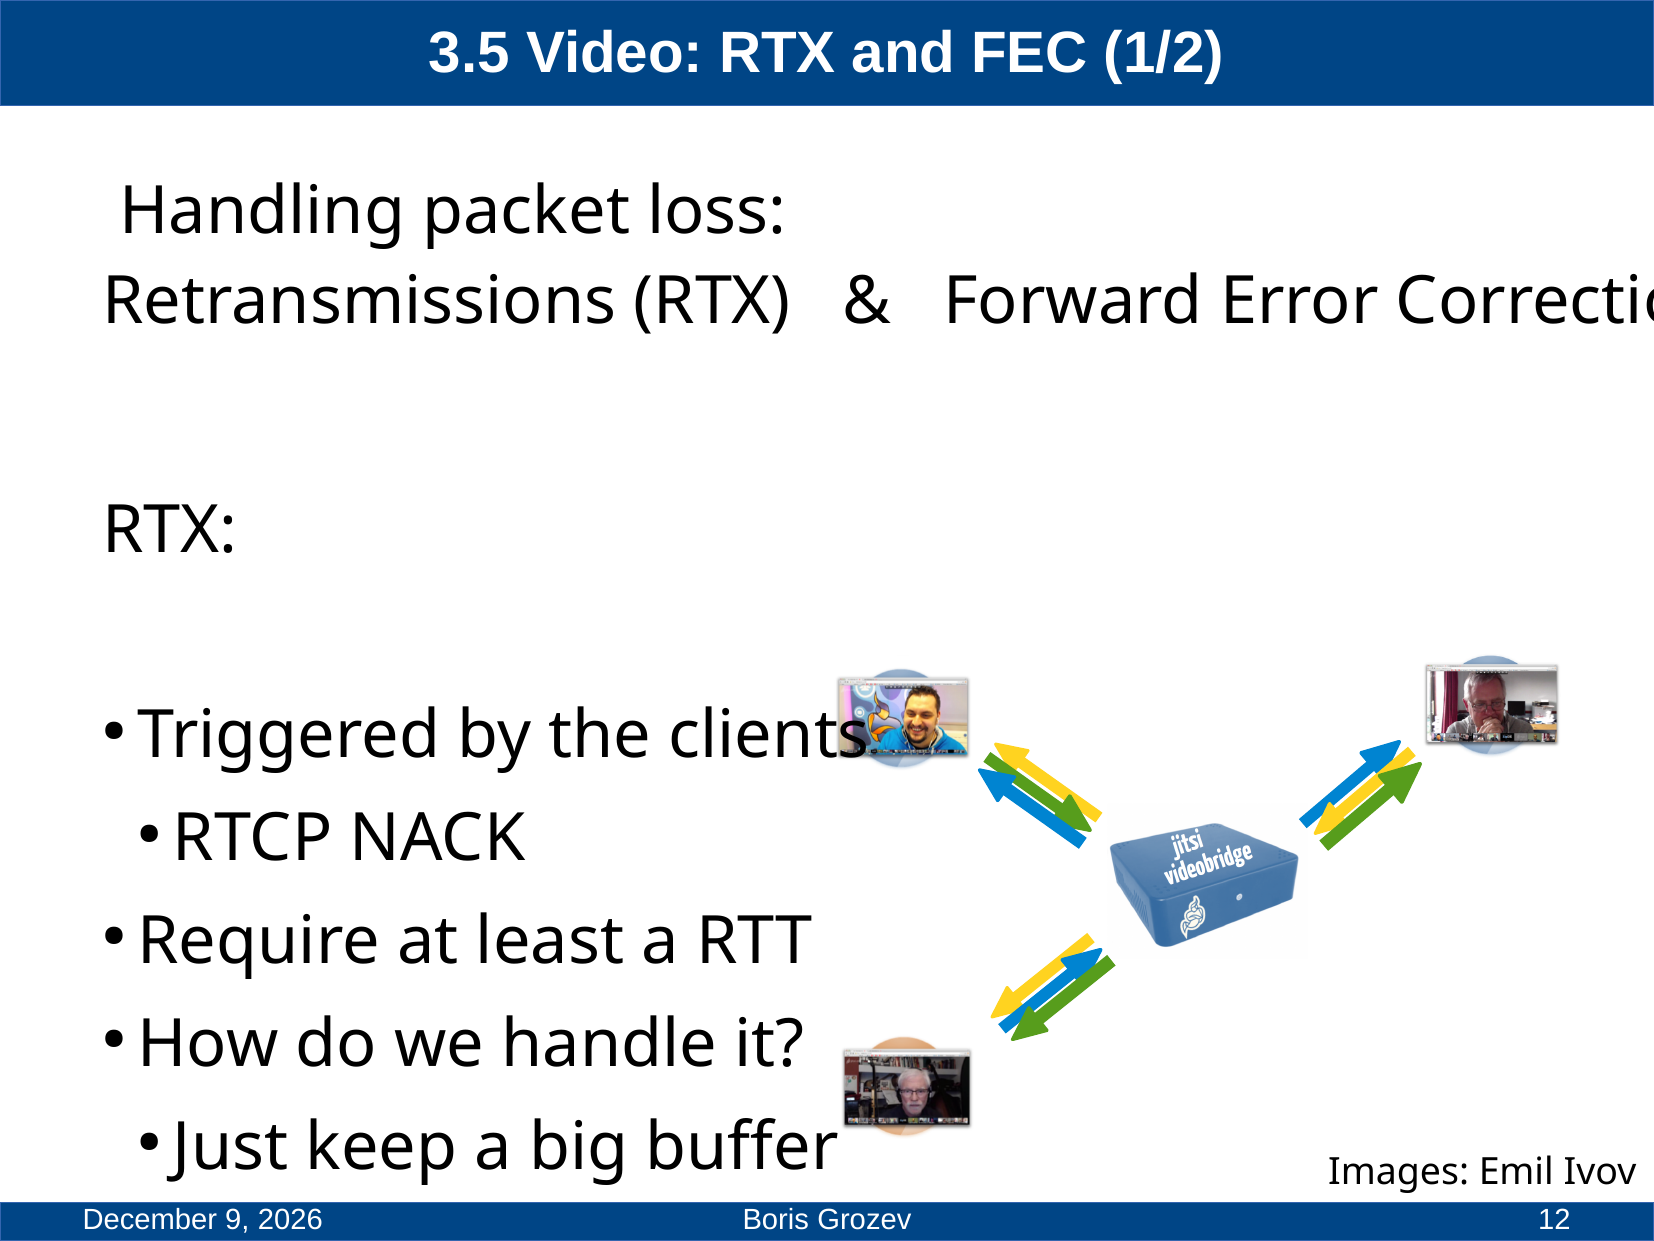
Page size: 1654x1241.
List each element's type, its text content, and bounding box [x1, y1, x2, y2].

text_box Images: Emil Ivov [1313, 1137, 1639, 1201]
picture [825, 655, 974, 775]
picture [827, 1026, 983, 1147]
title 3.5 Video: RTX and FEC (1/2) [0, 0, 1654, 106]
picture [1107, 803, 1308, 959]
text_box Handling packet loss: Retransmissions (RTX) & Forward Error Correction (FEC) [87, 154, 1276, 324]
picture [1414, 644, 1561, 762]
text_box RTX: Triggered by the clients RTCP NACK Require at least a RTT How do we handle it? Just keep a big buffer [87, 473, 630, 1101]
